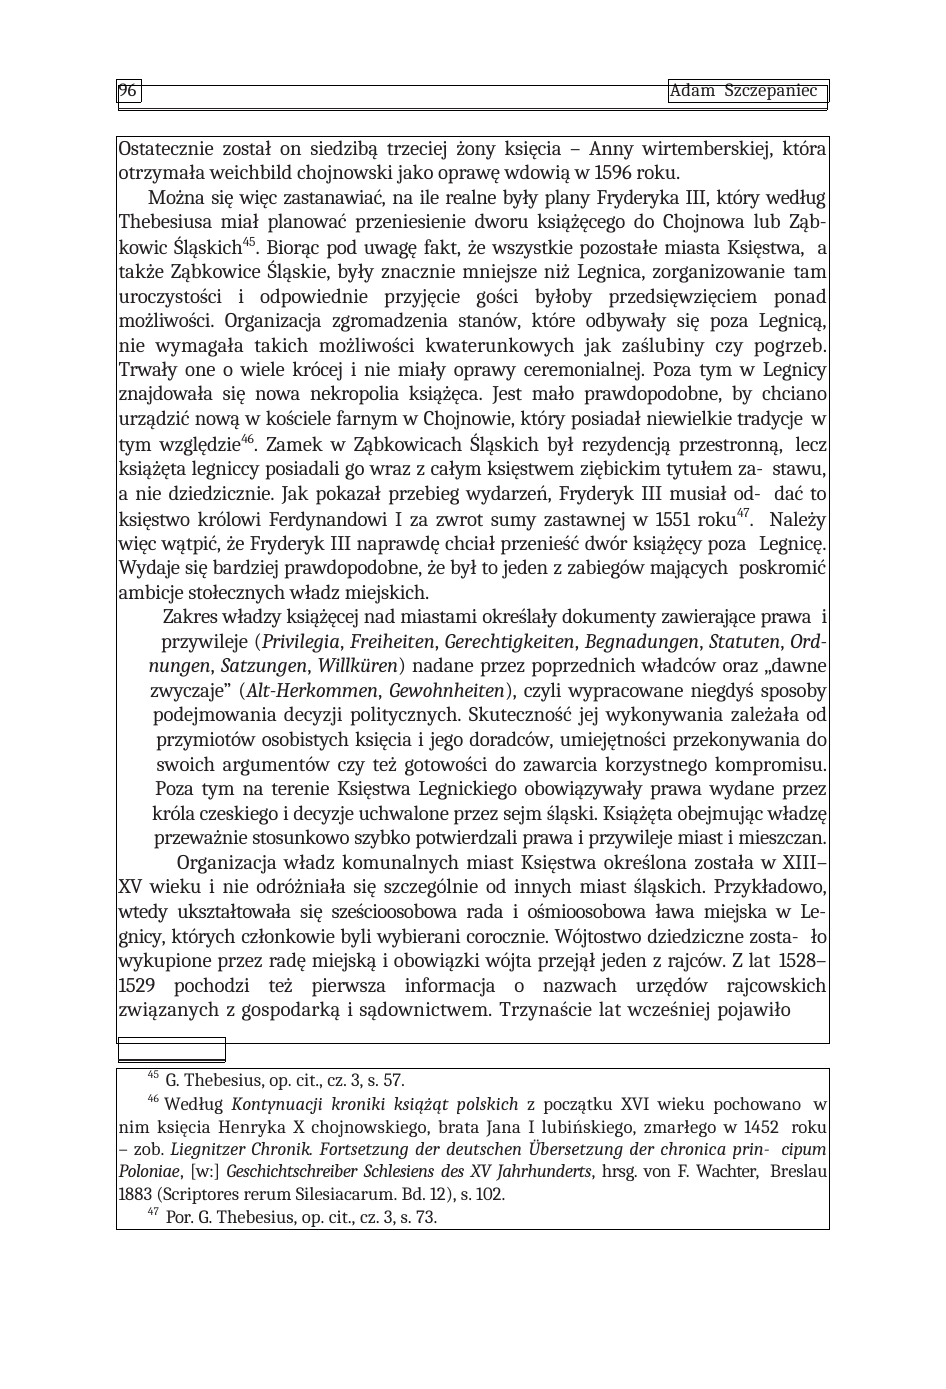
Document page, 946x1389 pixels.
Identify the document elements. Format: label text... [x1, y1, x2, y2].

text 47 Por. G. Thebesius, op. cit., cz. 3, s. 73. [148, 1206, 829, 1228]
text 96 [119, 86, 141, 101]
text Można się więc zastanawiać, na ile realne były plany Fryderyka III, który według Thebesiusa miał planować przeniesienie dworu książęcego do Chojnowa lub Ząb- kowic Śląskich45. Biorąc pod uwagę fakt, że wszystkie pozostałe miasta Księstwa, a także Ząbkowice Śląskie, były znacznie mniejsze niż Legnica, zorganizowanie tam uroczystości i odpowiednie przyjęcie gości byłoby przedsięwzięciem ponad możliwości. Organizacja zgromadzenia stanów, które odbywały się poza Legnicą, nie wymagała takich możliwości kwaterunkowych jak zaślubiny czy pogrzeb. Trwały one o wiele krócej i nie miały oprawy ceremonialnej. Poza tym w Legnicy znajdowała się nowa nekropolia książęca. Jest mało prawdopodobne, by chciano urządzić nową w kościele farnym w Chojnowie, który posiadał niewielkie tradycje w tym względzie46. Zamek w Ząbkowicach Śląskich był rezydencją przestronną, lecz książęta legniccy posiadali go wraz z całym księstwem ziębickim tytułem za- stawu, a nie dziedzicznie. Jak pokazał przebieg wydarzeń, Fryderyk III musiał od- dać to księstwo królowi Ferdynandowi I za zwrot sumy zastawnej w 1551 roku47. Należy więc wątpić, że Fryderyk III naprawdę chciał przenieść dwór książęcy poza Legnicę. Wydaje się bardziej prawdopodobne, że był to jeden z zabiegów mających poskromić ambicje stołecznych władz miejskich. [118, 185, 827, 604]
text [118, 80, 141, 85]
text Adam Szczepaniec [669, 80, 829, 101]
text 46 Według Kontynuacji kroniki książąt polskich z początku XVI wieku pochowano w nim księcia Henryka X chojnowskiego, brata Jana I lubińskiego, zmarłego w 1452 roku – zob. Liegnitzer Chronik. Fortsetzung der deutschen Übersetzung der chronica prin- cipum Poloniae, [w:] Geschichtschreiber Schlesiens des XV Jahrhunderts, hrsg. von F. Wachter, Breslau 1883 (Scriptores rerum Silesiacarum. Bd. 12), s. 102. [118, 1092, 827, 1205]
text Ostatecznie został on siedzibą trzeciej żony księcia – Anny wirtemberskiej, która otrzymała weichbild chojnowski jako oprawę wdowią w 1596 roku. [118, 137, 827, 185]
text Zakres władzy książęcej nad miastami określały dokumenty zawierające prawa i przywileje (Privilegia, Freiheiten, Gerechtigkeiten, Begnadungen, Statuten, Ord- nungen, Satzungen, Willküren) nadane przez poprzednich władców oraz „dawne zwyczaje” (Alt-Herkommen, Gewohnheiten), czyli wypracowane niegdyś sposoby podejmowania decyzji politycznych. Skuteczność jej wykonywania zależała od przymiotów osobistych księcia i jego doradców, umiejętności przekonywania do swoich argumentów czy też gotowości do zawarcia korzystnego kompromisu. Poza tym na terenie Księstwa Legnickiego obowiązywały prawa wydane przez króla czeskiego i decyzje uchwalone przez sejm śląski. Książęta obejmując władzę przeważnie stosunkowo szybko potwierdzali prawa i przywileje miast i mieszczan. Organizacja władz komunalnych miast Księstwa określona została w XIII– [118, 605, 827, 874]
text 45 G. Thebesius, op. cit., cz. 3, s. 57. [148, 1069, 829, 1091]
text XV wieku i nie odróżniała się szczególnie od innych miast śląskich. Przykładowo, wtedy ukształtowała się sześcioosobowa rada i ośmioosobowa ława miejska w Le- gnicy, których członkowie byli wybierani corocznie. Wójtostwo dziedziczne zosta- ło wykupione przez radę miejską i obowiązki wójta przejął jeden z rajców. Z lat 1528–1529 pochodzi też pierwsza informacja o nazwach urzędów rajcowskich związanych z gospodarką i sądownictwem. Trzynaście lat wcześniej pojawiło [118, 875, 827, 1022]
